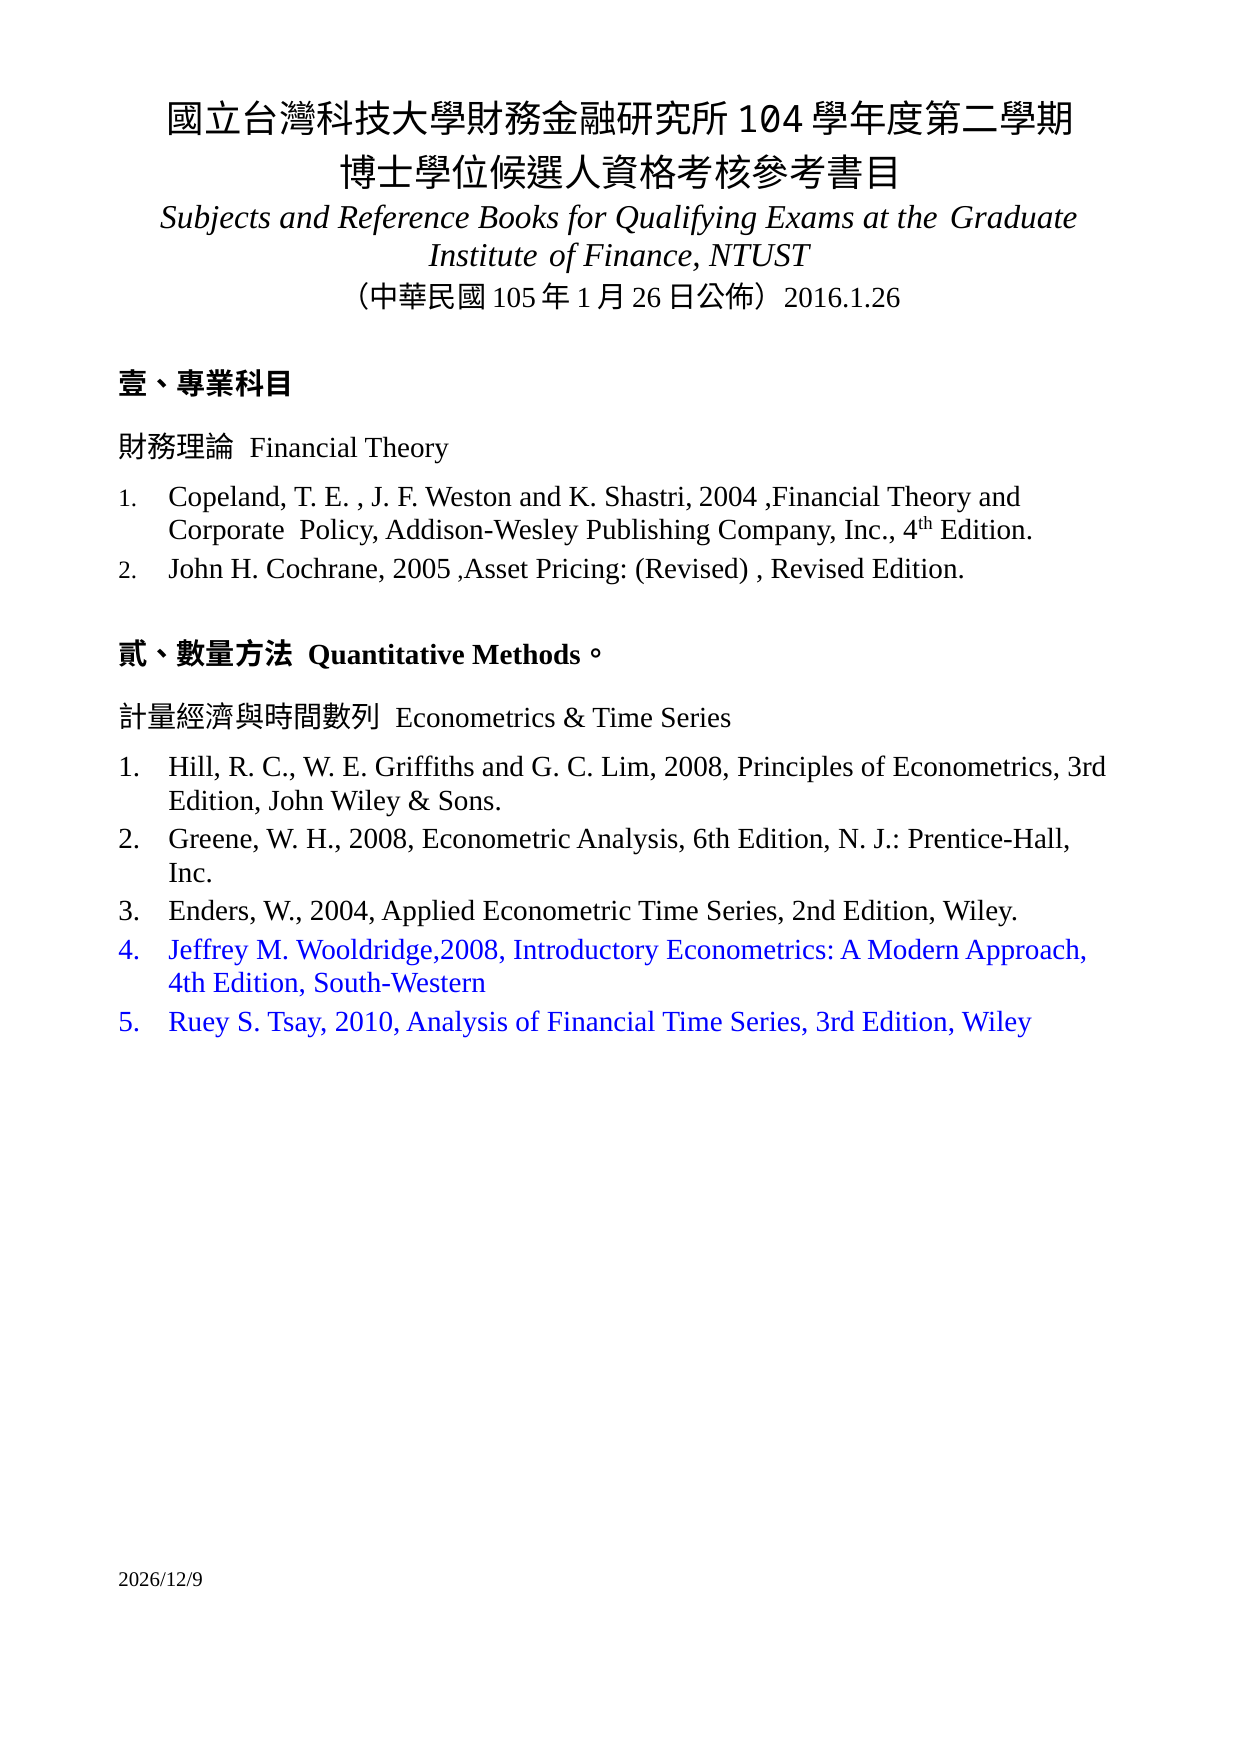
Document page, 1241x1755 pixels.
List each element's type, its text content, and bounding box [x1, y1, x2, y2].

list Ruey S. Tsay, 2010, Analysis of Financial Time Series, 3rd Edition, Wiley [118, 1004, 1122, 1037]
text 國立台灣科技大學財務金融研究所104學年度第二學期 [118, 89, 1122, 143]
list Enders, W., 2004, Applied Econometric Time Series, 2nd Edition, Wiley. [118, 893, 1122, 927]
list John H. Cochrane, 2005 ,Asset Pricing: (Revised) , Revised Edition. [118, 551, 1122, 584]
text Subjects and Reference Books for Qualifying Exams at the Graduate Institute of Finance, NTUST [118, 197, 1122, 274]
text 計量經濟與時間數列 Econometrics & Time Series [118, 694, 1122, 736]
text （中華民國105年1月26日公佈）2016.1.26 [118, 274, 1122, 316]
list Copeland, T. E. , J. F. Weston and K. Shastri, 2004 ,Financial Theory and Corporate Policy, Addison-Wesley Publishing Company, Inc., 4th Edition. [118, 479, 1122, 546]
list Greene, W. H., 2008, Econometric Analysis, 6th Edition, N. J.: Prentice-Hall, Inc. [118, 821, 1122, 888]
list Hill, R. C., W. E. Griffiths and G. C. Lim, 2008, Principles of Econometrics, 3rd Edition, John Wiley & Sons. [118, 749, 1122, 816]
text 財務理論 Financial Theory [118, 423, 1122, 466]
list Jeffrey M. Wooldridge,2008, Introductory Econometrics: A Modern Approach, 4th Edition, South-Western [118, 932, 1122, 999]
text 博士學位候選人資格考核參考書目 [118, 143, 1122, 197]
text 壹、專業科目 [118, 360, 1122, 403]
text 貳、數量方法 Quantitative Methods。 [118, 631, 1122, 673]
